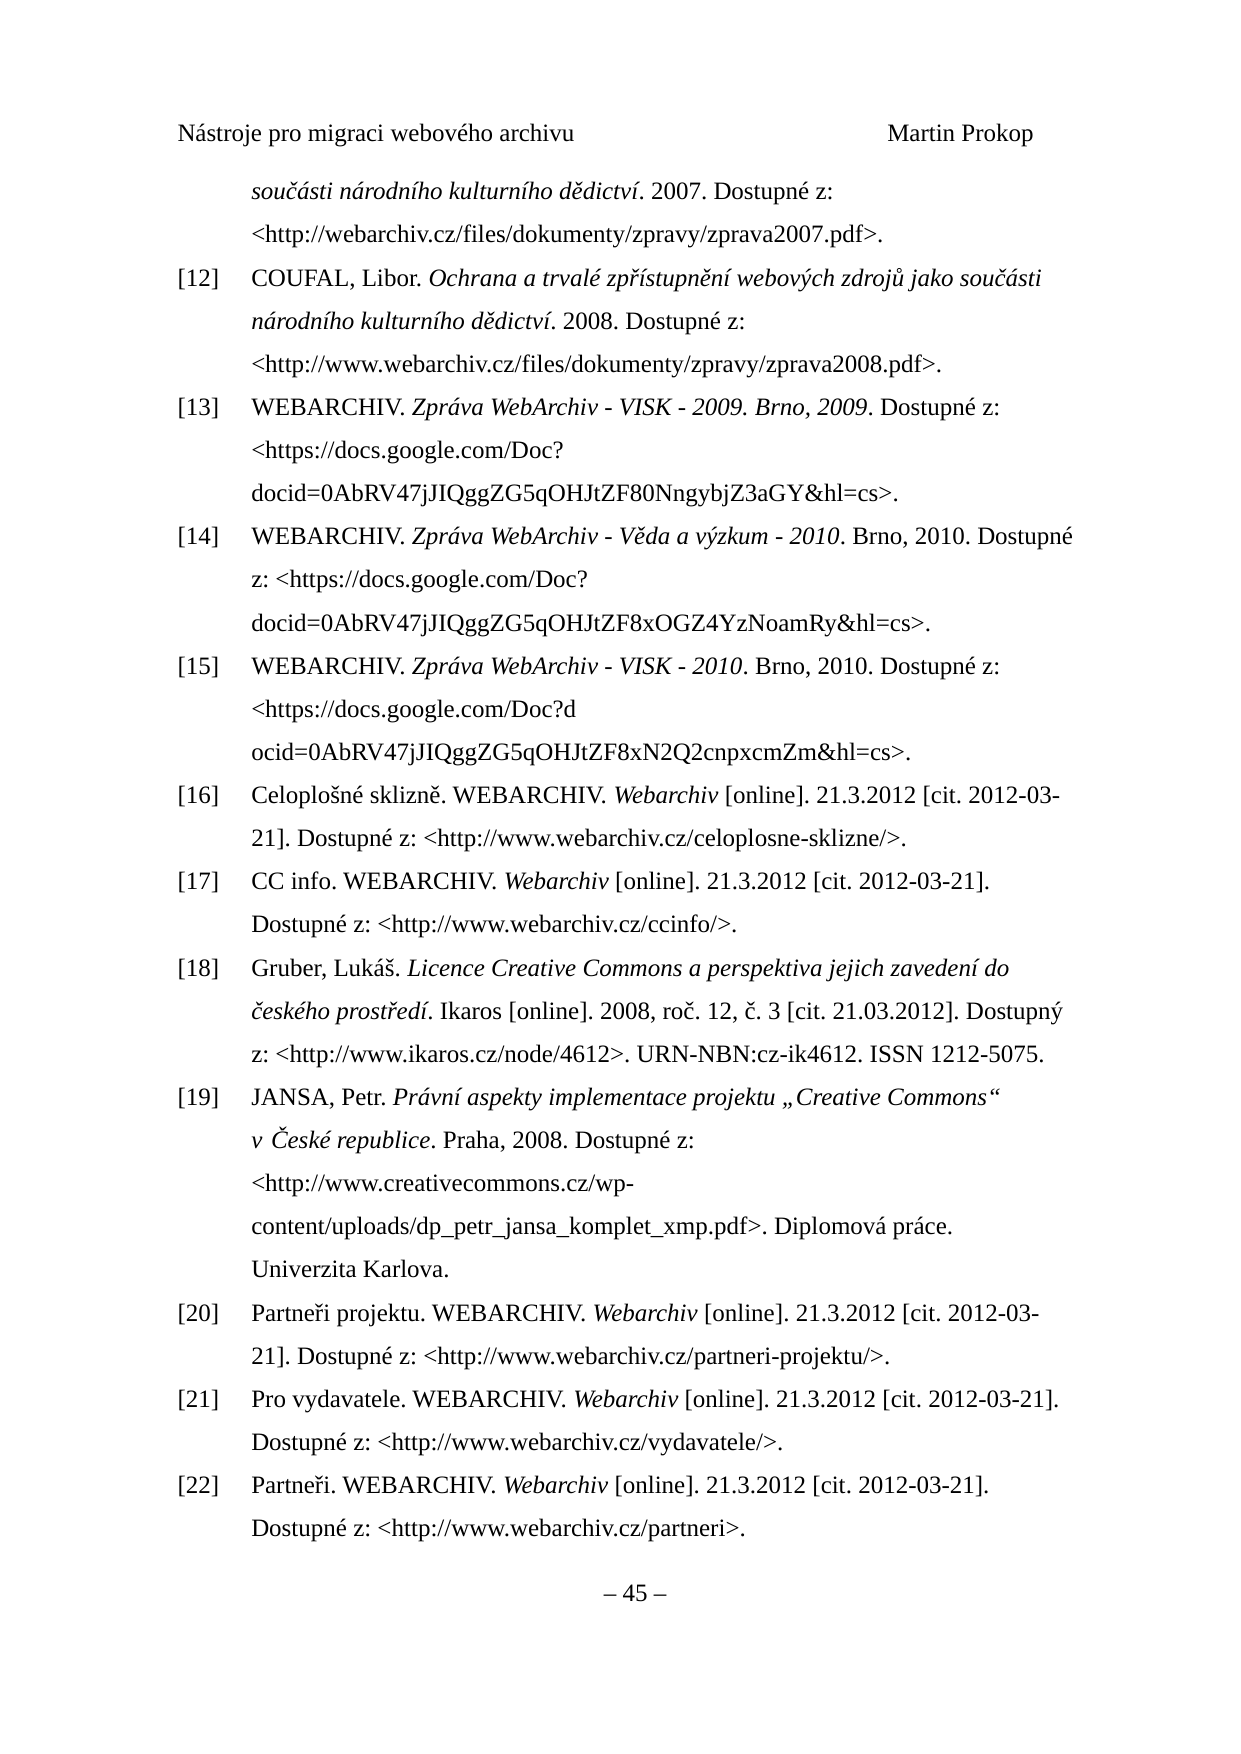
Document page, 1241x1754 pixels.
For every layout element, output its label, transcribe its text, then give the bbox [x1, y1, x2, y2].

text [17] CC info. WEBARCHIV. Webarchiv [online]. 21.3.2012 [cit. 2012-03-21]. Dostupné z: <http://www.webarchiv.cz/ccinfo/>. [177, 866, 1093, 938]
text [22] Partneři. WEBARCHIV. Webarchiv [online]. 21.3.2012 [cit. 2012-03-21]. Dostupné z: <http://www.webarchiv.cz/partneri>. [177, 1470, 1093, 1542]
text součásti národního kulturního dědictví. 2007. Dostupné z: <http://webarchiv.cz/files/dokumenty/zpravy/zprava2007.pdf>. [177, 176, 1093, 248]
text [15] WEBARCHIV. Zpráva WebArchiv - VISK - 2010. Brno, 2010. Dostupné z: <https://docs.google.com/Doc?d ocid=0AbRV47jJIQggZG5qOHJtZF8xN2Q2cnpxcmZm&hl=cs>. [177, 651, 1093, 766]
text [12] COUFAL, Libor. Ochrana a trvalé zpřístupnění webových zdrojů jako součásti národního kulturního dědictví. 2008. Dostupné z: <http://www.webarchiv.cz/files/dokumenty/zpravy/zprava2008.pdf>. [177, 263, 1093, 378]
text [19] JANSA, Petr. Právní aspekty implementace projektu „Creative Commons“ v České republice. Praha, 2008. Dostupné z: <http://www.creativecommons.cz/wp- content/uploads/dp_petr_jansa_komplet_xmp.pdf>. Diplomová práce. Univerzita Karlova. [177, 1082, 1093, 1283]
text [16] Celoplošné sklizně. WEBARCHIV. Webarchiv [online]. 21.3.2012 [cit. 2012-03- 21]. Dostupné z: <http://www.webarchiv.cz/celoplosne-sklizne/>. [177, 780, 1093, 852]
text [21] Pro vydavatele. WEBARCHIV. Webarchiv [online]. 21.3.2012 [cit. 2012-03-21]. Dostupné z: <http://www.webarchiv.cz/vydavatele/>. [177, 1384, 1093, 1456]
text [18] Gruber, Lukáš. Licence Creative Commons a perspektiva jejich zavedení do českého prostředí. Ikaros [online]. 2008, roč. 12, č. 3 [cit. 21.03.2012]. Dostupný z: <http://www.ikaros.cz/node/4612>. URN-NBN:cz-ik4612. ISSN 1212-5075. [177, 953, 1093, 1068]
text [20] Partneři projektu. WEBARCHIV. Webarchiv [online]. 21.3.2012 [cit. 2012-03- 21]. Dostupné z: <http://www.webarchiv.cz/partneri-projektu/>. [177, 1298, 1093, 1369]
text [14] WEBARCHIV. Zpráva WebArchiv - Věda a výzkum - 2010. Brno, 2010. Dostupné z: <https://docs.google.com/Doc? docid=0AbRV47jJIQggZG5qOHJtZF8xOGZ4YzNoamRy&hl=cs>. [177, 521, 1093, 636]
text [13] WEBARCHIV. Zpráva WebArchiv - VISK - 2009. Brno, 2009. Dostupné z: <https://docs.google.com/Doc? docid=0AbRV47jJIQggZG5qOHJtZF80NngybjZ3aGY&hl=cs>. [177, 392, 1093, 507]
